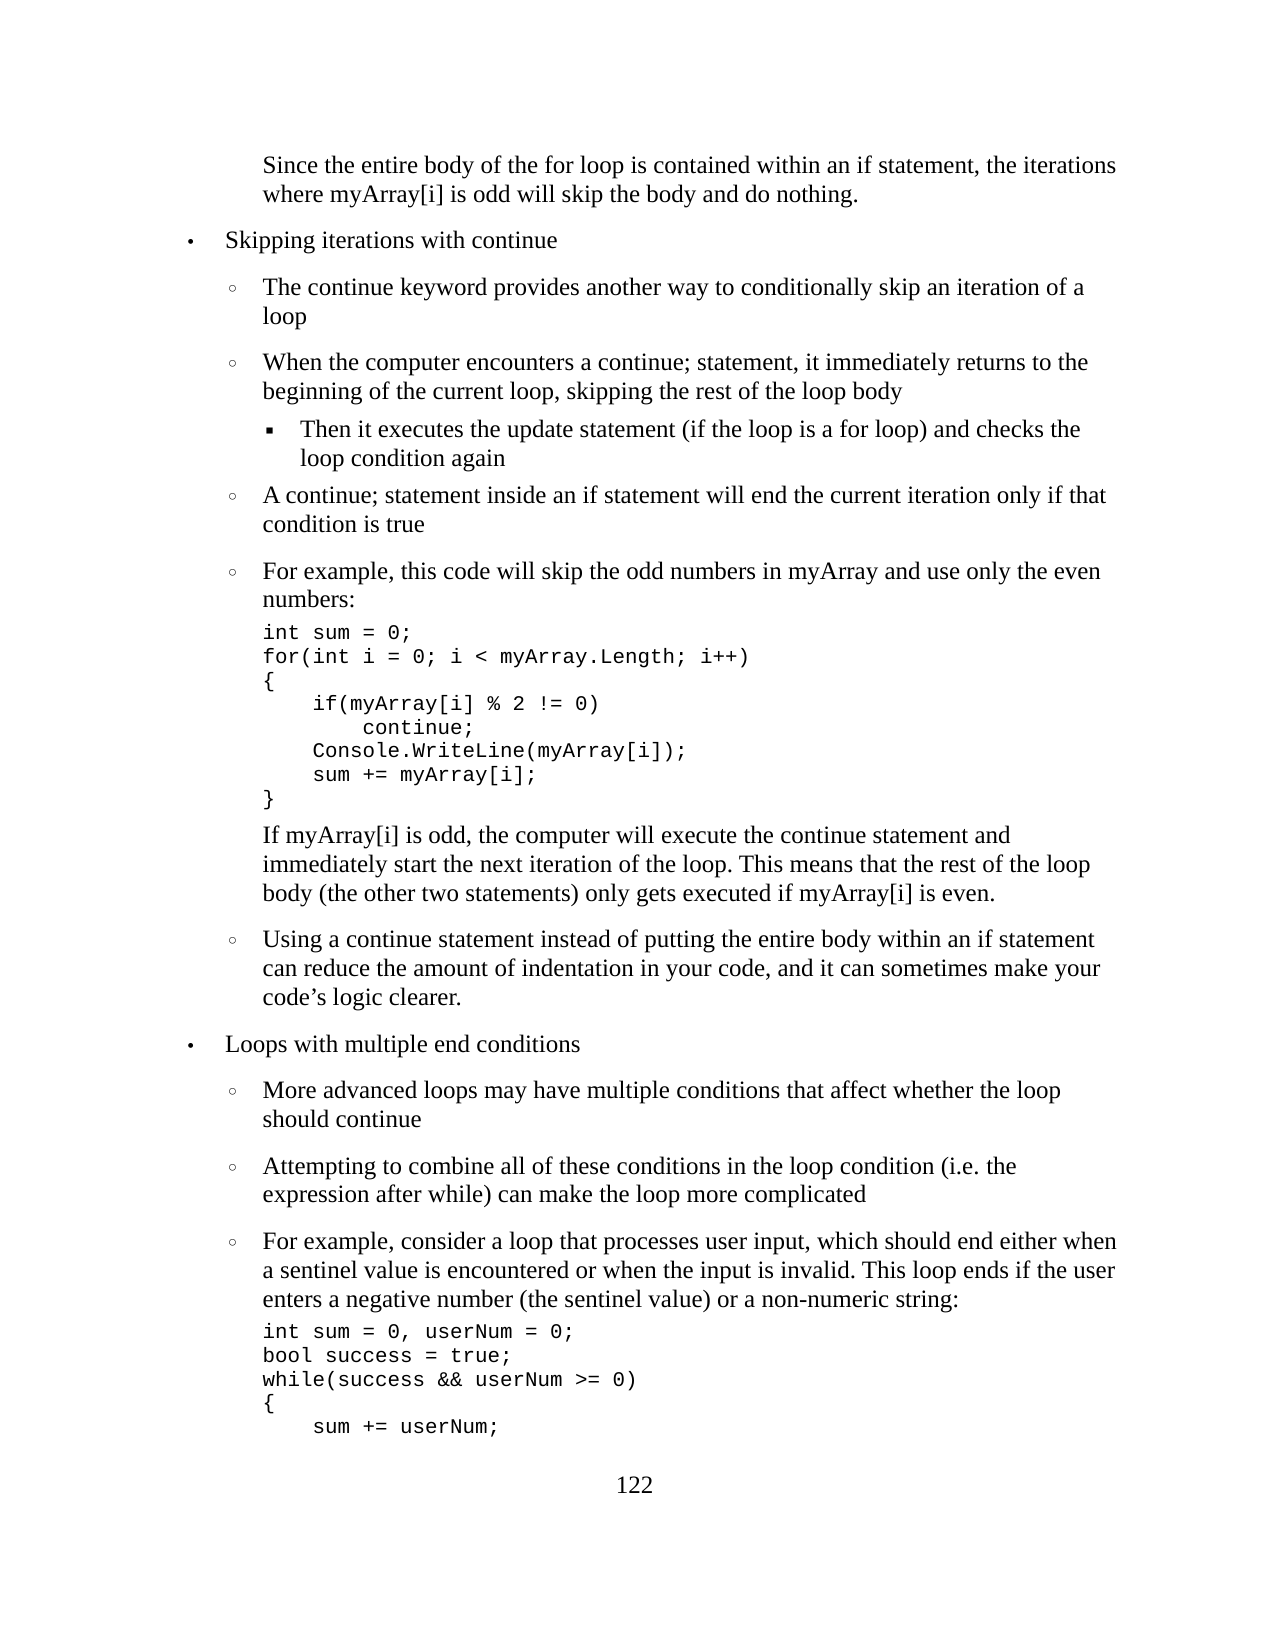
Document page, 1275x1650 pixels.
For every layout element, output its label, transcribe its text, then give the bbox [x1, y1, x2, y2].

list int sum = 0; [225, 622, 1125, 646]
list { [225, 669, 1125, 693]
list sum += myArray[i]; [225, 764, 1125, 788]
list } [225, 788, 1125, 811]
list A continue; statement inside an if statement will end the current iteration only if that condition is true [225, 480, 1125, 538]
list When the computer encounters a continue; statement, it immediately returns to the beginning of the current loop, skipping the rest of the loop body [225, 347, 1125, 405]
list More advanced loops may have multiple conditions that affect whether the loop should continue [225, 1075, 1125, 1133]
list int sum = 0, userNum = 0; [225, 1321, 1125, 1345]
list bool success = true; [225, 1345, 1125, 1369]
list Console.WriteLine(myArray[i]); [225, 741, 1125, 764]
list For example, consider a loop that processes user input, which should end either when a sentinel value is encountered or when the input is invalid. This loop ends if the user enters a negative number (the sentinel value) or a non-numeric string: [225, 1226, 1125, 1312]
list Then it executes the update statement (if the loop is a for loop) and checks the loop condition again [262, 414, 1125, 471]
list while(success && userNum >= 0) [225, 1369, 1125, 1392]
list continue; [225, 717, 1125, 741]
list If myArray[i] is odd, the computer will execute the continue statement and immediately start the next iteration of the loop. This means that the rest of the loop body (the other two statements) only gets executed if myArray[i] is even. [225, 820, 1125, 907]
list Attempting to combine all of these conditions in the loop condition (i.e. the expression after while) can make the loop more complicated [225, 1151, 1125, 1208]
list if(myArray[i] % 2 != 0) [225, 693, 1125, 717]
list for(int i = 0; i < myArray.Length; i++) [225, 646, 1125, 669]
list Since the entire body of the for loop is contained within an if statement, the iterations where myArray[i] is odd will skip the body and do nothing. [225, 150, 1125, 207]
list sum += userNum; [225, 1416, 1125, 1440]
list Loops with multiple end conditions [187, 1029, 1125, 1057]
list For example, this code will skip the odd numbers in myArray and use only the even numbers: [225, 556, 1125, 613]
list The continue keyword provides another way to conditionally skip an iteration of a loop [225, 272, 1125, 329]
list Skipping iterations with continue [187, 225, 1125, 254]
list Using a continue statement instead of putting the entire body within an if statement can reduce the amount of indentation in your code, and it can sometimes make your code’s logic clearer. [225, 924, 1125, 1011]
list { [225, 1392, 1125, 1416]
